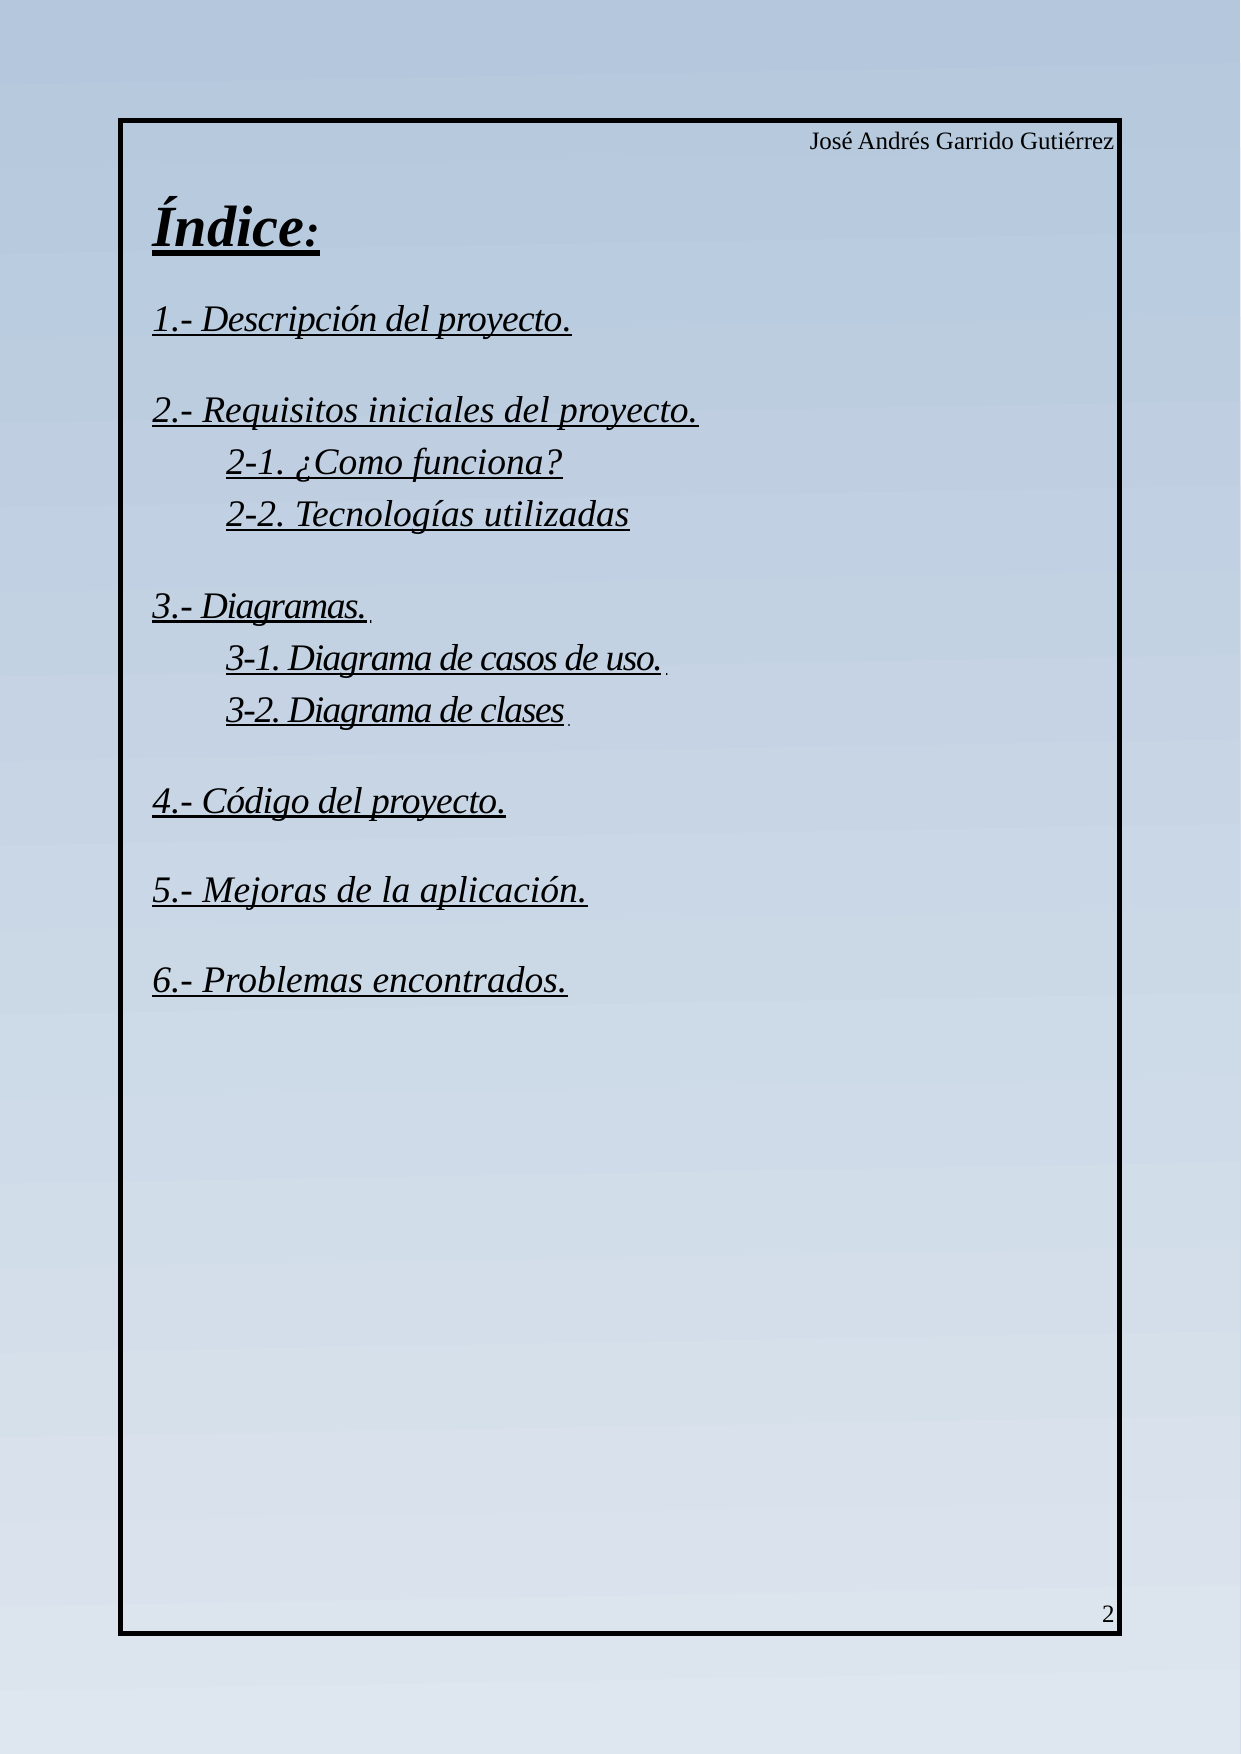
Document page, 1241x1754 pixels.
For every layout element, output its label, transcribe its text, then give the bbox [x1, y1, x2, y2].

text 4.- Código del proyecto. [152, 778, 1074, 821]
text 6.- Problemas encontrados. [152, 957, 1074, 1001]
text 2-2. Tecnologías utilizadas [152, 492, 1114, 535]
text 3.- Diagramas. [152, 583, 1114, 626]
text 2.- Requisitos iniciales del proyecto. [152, 388, 1114, 431]
text 5.- Mejoras de la aplicación. [152, 868, 1074, 911]
text 1.- Descripción del proyecto. [152, 297, 1114, 340]
text 3-1. Diagrama de casos de uso. [152, 635, 1114, 678]
text 2-1. ¿Como funciona? [152, 440, 1114, 483]
text 3-2. Diagrama de clases [152, 687, 1114, 730]
text Índice: [152, 192, 1114, 259]
